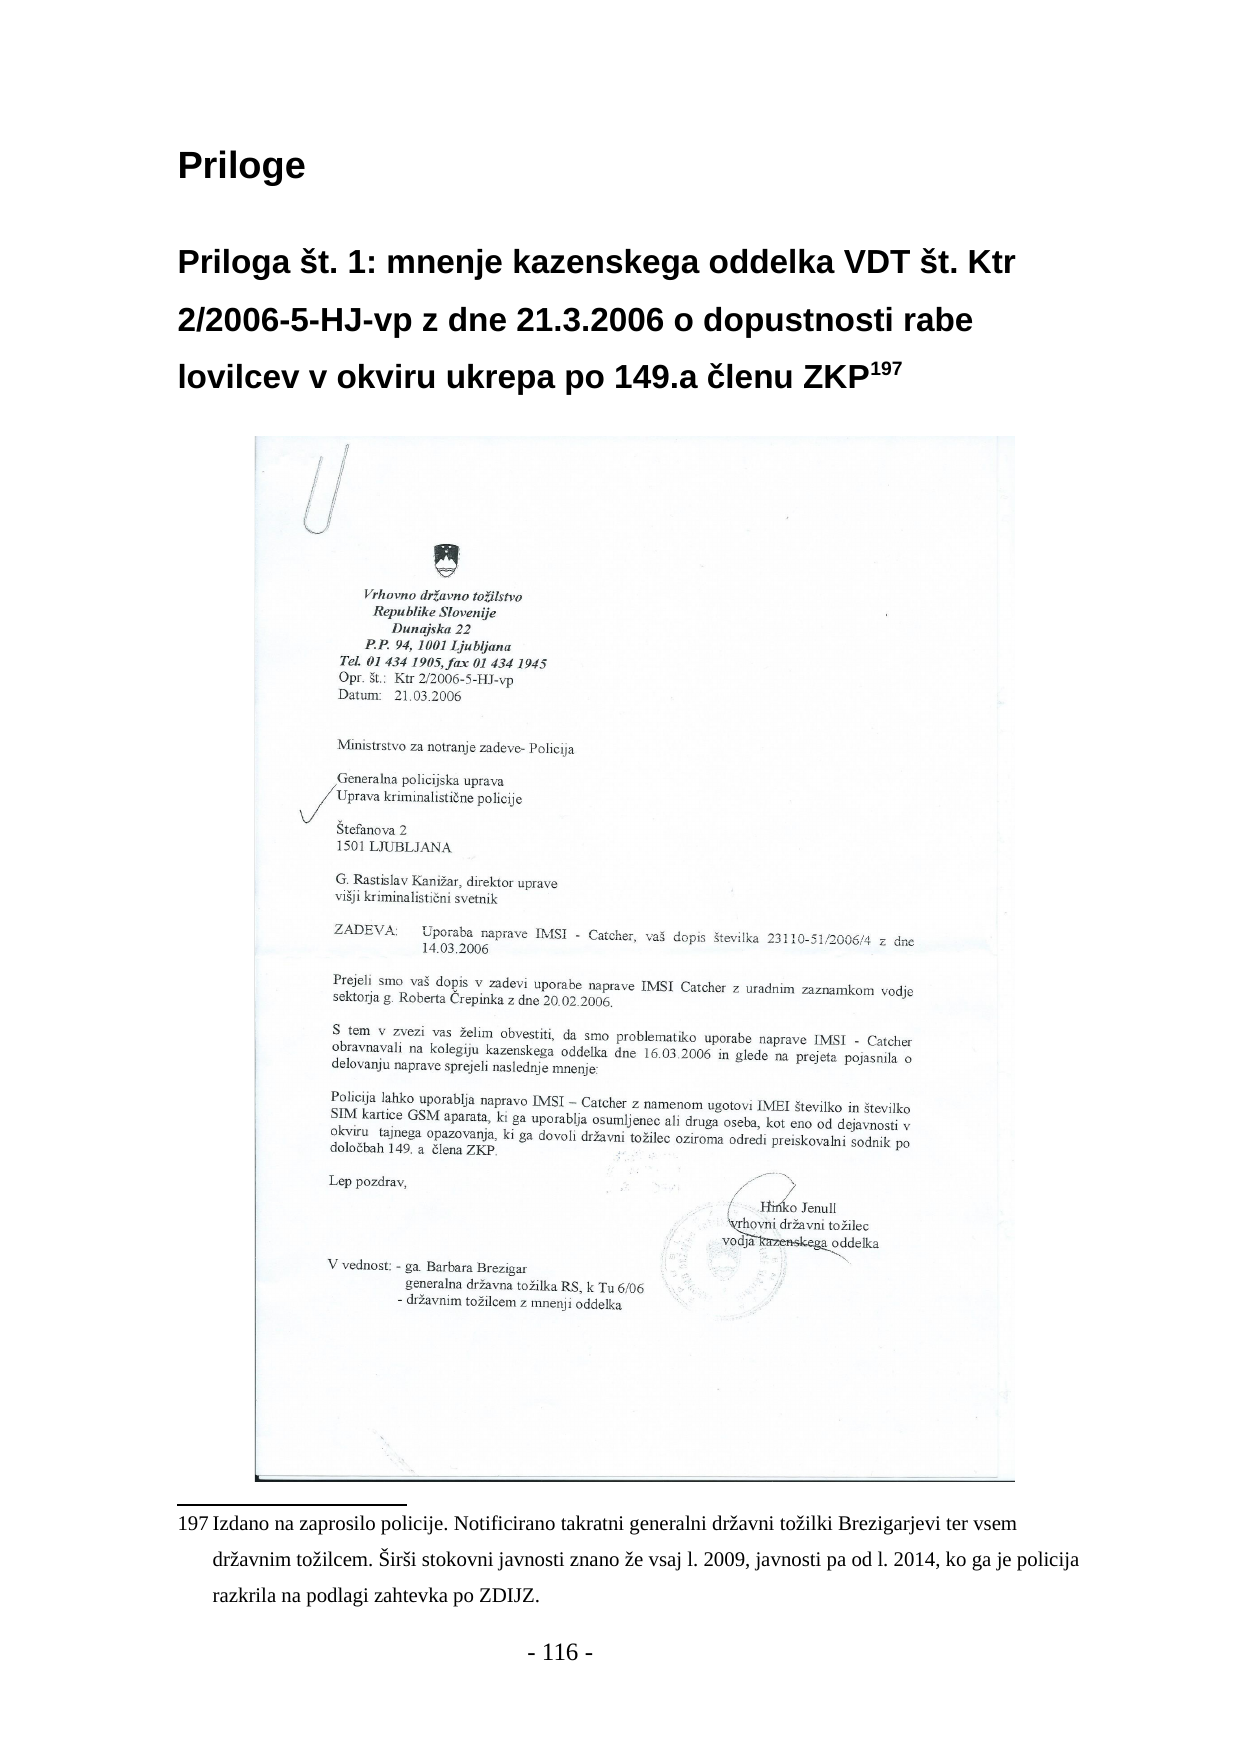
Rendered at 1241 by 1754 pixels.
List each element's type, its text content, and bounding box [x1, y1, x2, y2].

picture [254, 436, 1015, 1482]
text Izdano na zaprosilo policije. Notificirano takratni generalni državni tožilki Brezigarjevi ter vsem državnim tožilcem. Širši stokovni javnosti znano že vsaj l. 2009, javnosti pa od l. 2014, ko ga je policija razkrila na podlagi zahtevka po ZDIJZ. [177, 1511, 1093, 1607]
subtitle Priloga št. 1: mnenje kazenskega oddelka VDT št. Ktr 2/2006-5-HJ-vp z dne 21.3.2006 o dopustnosti rabe lovilcev v okviru ukrepa po 149.a členu ZKP [177, 242, 1093, 396]
subtitle Priloge [177, 143, 1093, 187]
